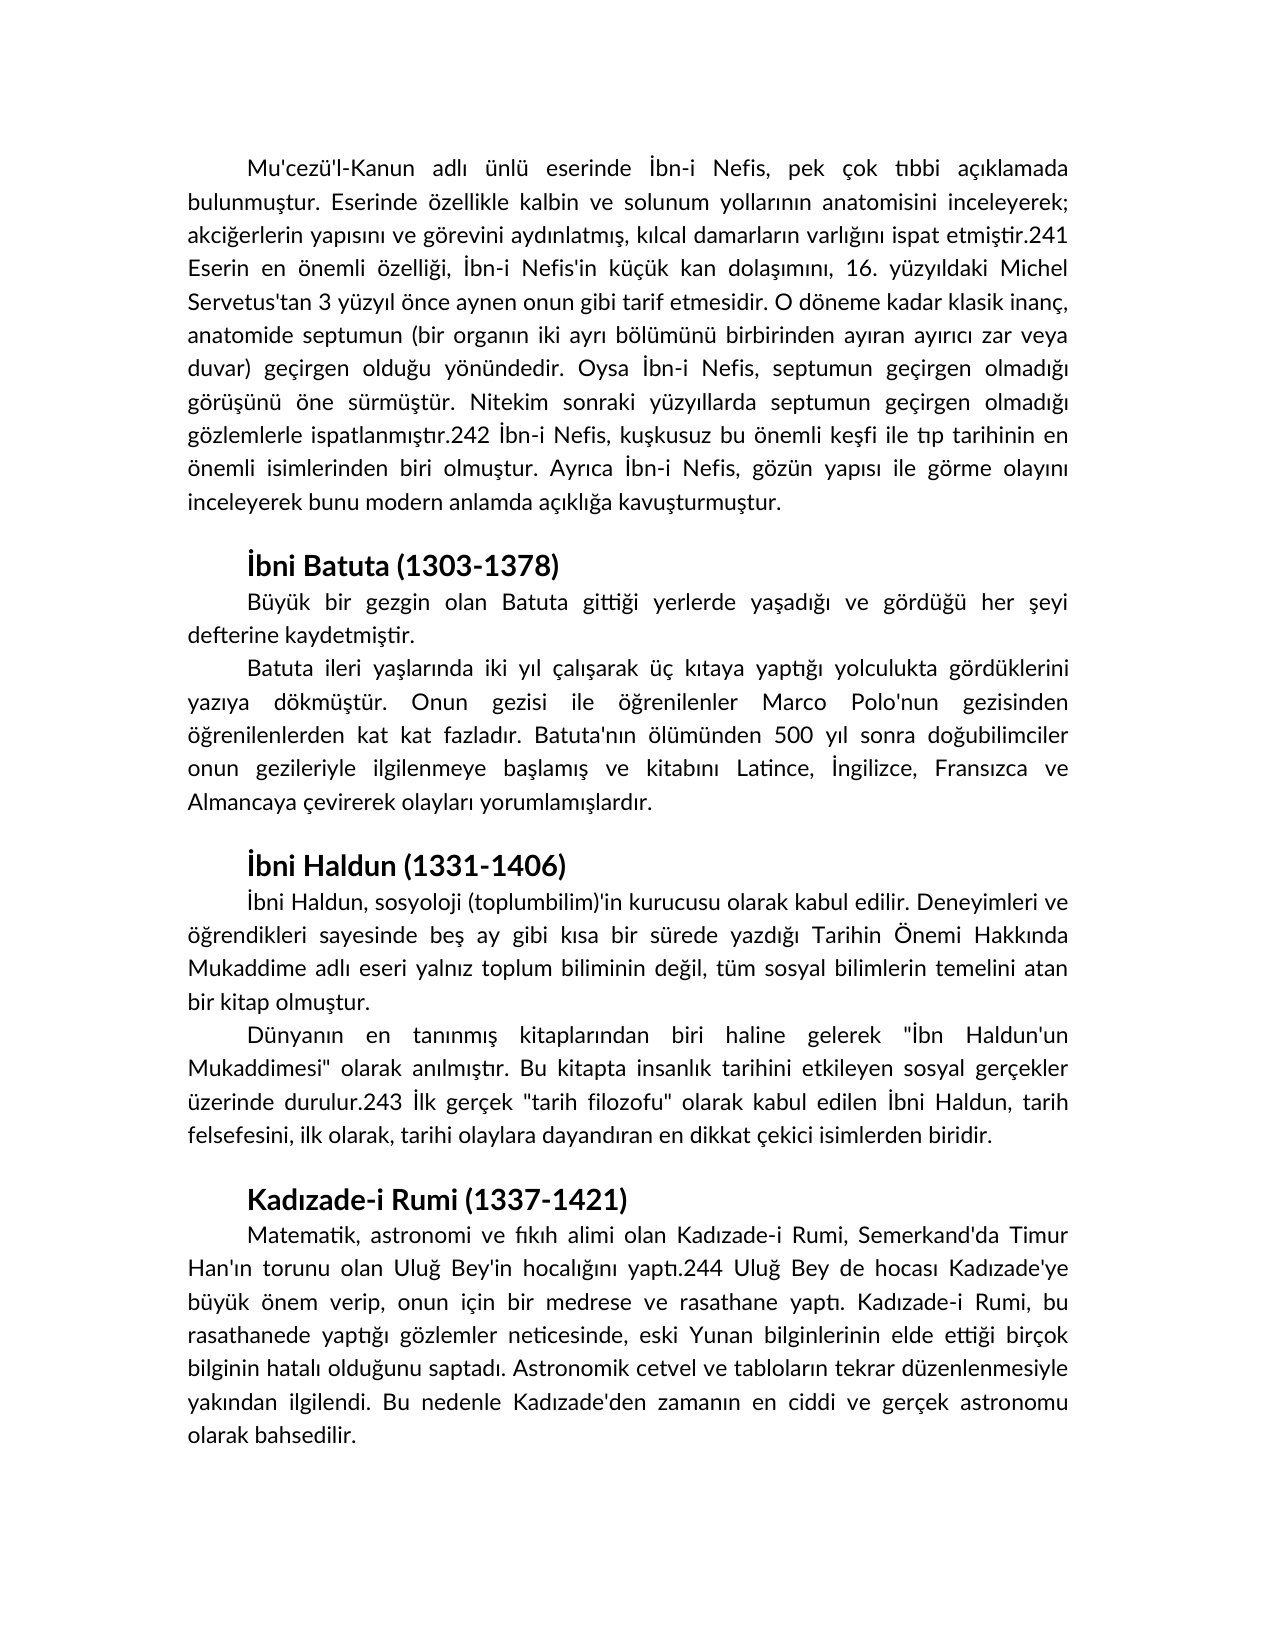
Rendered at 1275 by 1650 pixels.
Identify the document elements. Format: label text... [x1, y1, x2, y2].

text Mu'cezü'l-Kanun adlı ünlü eserinde İbn-i Nefis, pek çok tıbbi açıklamada bulunmuştur. Eserinde özellikle kalbin ve solunum yollarının anatomisini inceleyerek; akciğerlerin yapısını ve görevini aydınlatmış, kılcal damarların varlığını ispat etmiştir.241 Eserin en önemli özelliği, İbn-i Nefis'in küçük kan dolaşımını, 16. yüzyıldaki Michel Servetus'tan 3 yüzyıl önce aynen onun gibi tarif etmesidir. O döneme kadar klasik inanç, anatomide septumun (bir organın iki ayrı bölümünü birbirinden ayıran ayırıcı zar veya duvar) geçirgen olduğu yönündedir. Oysa İbn-i Nefis, septumun geçirgen olmadığı görüşünü öne sürmüştür. Nitekim sonraki yüzyıllarda septumun geçirgen olmadığı gözlemlerle ispatlanmıştır.242 İbn-i Nefis, kuşkusuz bu önemli keşfi ile tıp tarihinin en önemli isimlerinden biri olmuştur. Ayrıca İbn-i Nefis, gözün yapısı ile görme olayını inceleyerek bunu modern anlamda açıklığa kavuşturmuştur. [187, 150, 1070, 517]
text Matematik, astronomi ve fıkıh alimi olan Kadızade-i Rumi, Semerkand'da Timur Han'ın torunu olan Uluğ Bey'in hocalığını yaptı.244 Uluğ Bey de hocası Kadızade'ye büyük önem verip, onun için bir medrese ve rasathane yaptı. Kadızade-i Rumi, bu rasathanede yaptığı gözlemler neticesinde, eski Yunan bilginlerinin elde ettiği birçok bilginin hatalı olduğunu saptadı. Astronomik cetvel ve tabloların tekrar düzenlenmesiyle yakından ilgilendi. Bu nedenle Kadızade'den zamanın en ciddi ve gerçek astronomu olarak bahsedilir. [187, 1217, 1070, 1450]
text Kadızade-i Rumi (1337-1421) [187, 1183, 1070, 1217]
text İbni Haldun, sosyoloji (toplumbilim)'in kurucusu olarak kabul edilir. Deneyimleri ve öğrendikleri sayesinde beş ay gibi kısa bir sürede yazdığı Tarihin Önemi Hakkında Mukaddime adlı eseri yalnız toplum biliminin değil, tüm sosyal bilimlerin temelini atan bir kitap olmuştur. [187, 883, 1070, 1017]
text İbni Haldun (1331-1406) [187, 850, 1070, 883]
text İbni Batuta (1303-1378) [187, 550, 1070, 583]
text Dünyanın en tanınmış kitaplarından biri haline gelerek "İbn Haldun'un Mukaddimesi" olarak anılmıştır. Bu kitapta insanlık tarihini etkileyen sosyal gerçekler üzerinde durulur.243 İlk gerçek "tarih filozofu" olarak kabul edilen İbni Haldun, tarih felsefesini, ilk olarak, tarihi olaylara dayandıran en dikkat çekici isimlerden biridir. [187, 1017, 1070, 1150]
text Büyük bir gezgin olan Batuta gittiği yerlerde yaşadığı ve gördüğü her şeyi defterine kaydetmiştir. [187, 583, 1070, 650]
text Batuta ileri yaşlarında iki yıl çalışarak üç kıtaya yaptığı yolculukta gördüklerini yazıya dökmüştür. Onun gezisi ile öğrenilenler Marco Polo'nun gezisinden öğrenilenlerden kat kat fazladır. Batuta'nın ölümünden 500 yıl sonra doğubilimciler onun gezileriyle ilgilenmeye başlamış ve kitabını Latince, İngilizce, Fransızca ve Almancaya çevirerek olayları yorumlamışlardır. [187, 650, 1070, 817]
